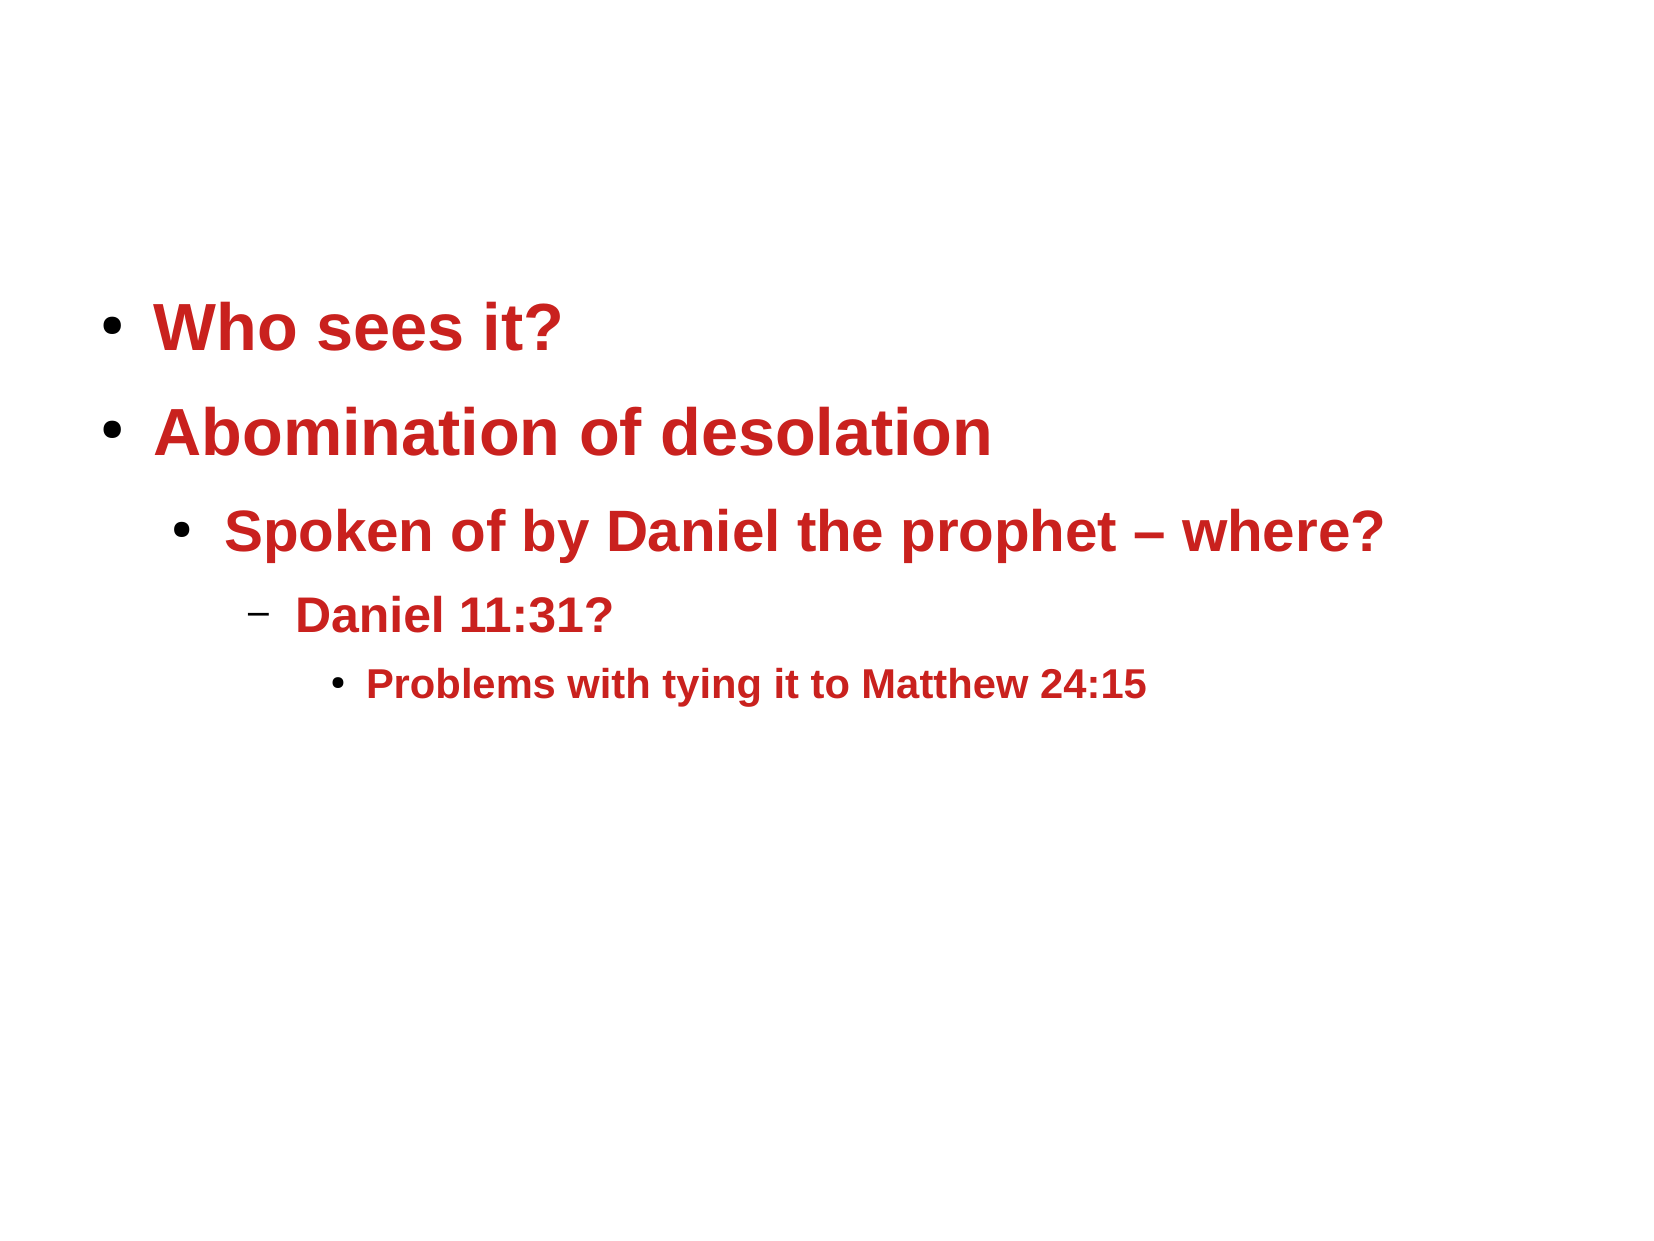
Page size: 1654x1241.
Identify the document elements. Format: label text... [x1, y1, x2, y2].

list Who sees it? Abomination of desolation Spoken of by Daniel the prophet – where? Daniel 11:31? Problems with tying it to Matthew 24:15 [82, 290, 1571, 1010]
